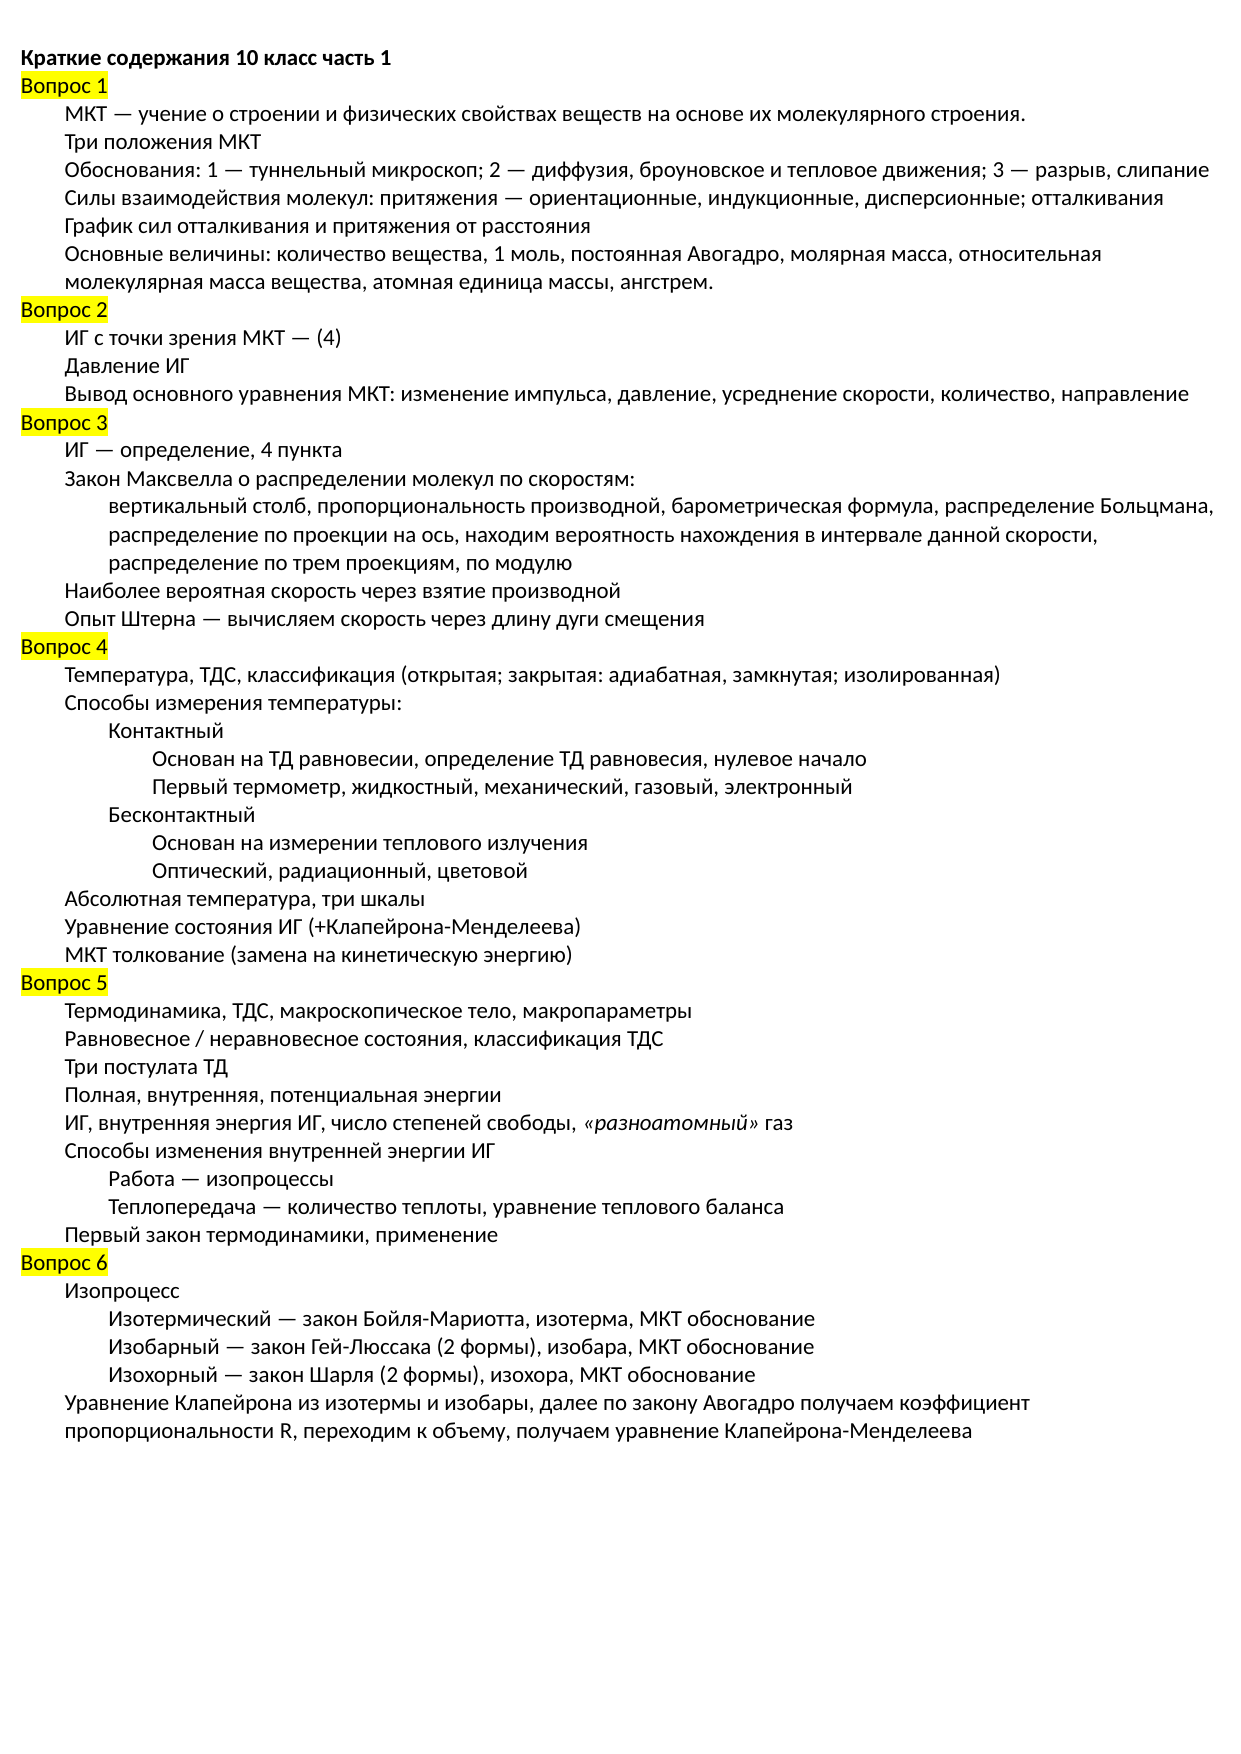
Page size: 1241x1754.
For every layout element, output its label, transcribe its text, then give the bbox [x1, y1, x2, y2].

text Обоснования: 1 — туннельный микроскоп; 2 — диффузия, броуновское и тепловое движения; 3 — разрыв, слипание [64, 155, 1225, 183]
text Вопрос 6 [21, 1248, 1225, 1276]
text Температура, ТДС, классификация (открытая; закрытая: адиабатная, замкнутая; изолированная) [64, 660, 1225, 688]
text График сил отталкивания и притяжения от расстояния [64, 211, 1225, 239]
text ИГ, внутренняя энергия ИГ, число степеней свободы, «разноатомный» газ [64, 1108, 1225, 1136]
text Изохорный — закон Шарля (2 формы), изохора, МКТ обоснование [108, 1360, 1225, 1388]
text Закон Максвелла о распределении молекул по скоростям: [64, 464, 1225, 492]
text Равновесное / неравновесное состояния, классификация ТДС [64, 1024, 1225, 1052]
text Первый термометр, жидкостный, механический, газовый, электронный [152, 772, 1225, 800]
text Вопрос 5 [21, 968, 1225, 996]
text Абсолютная температура, три шкалы [64, 884, 1225, 912]
text Вопрос 1 [21, 71, 1225, 99]
text Термодинамика, ТДС, макроскопическое тело, макропараметры [64, 996, 1225, 1024]
text Уравнение Клапейрона из изотермы и изобары, далее по закону Авогадро получаем коэффициент пропорциональности R, переходим к объему, получаем уравнение Клапейрона-Менделеева [64, 1388, 1225, 1444]
text МКТ — учение о строении и физических свойствах веществ на основе их молекулярного строения. [64, 99, 1225, 127]
text Изотермический — закон Бойля-Мариотта, изотерма, МКТ обоснование [108, 1304, 1225, 1332]
text Способы изменения внутренней энергии ИГ [64, 1136, 1225, 1164]
text ИГ — определение, 4 пункта [64, 436, 1225, 464]
text Три постулата ТД [64, 1052, 1225, 1080]
text вертикальный столб, пропорциональность производной, барометрическая формула, распределение Больцмана, распределение по проекции на ось, находим вероятность нахождения в интервале данной скорости, распределение по трем проекциям, по модулю [108, 492, 1225, 576]
text Краткие содержания 10 класс часть 1 [21, 43, 1225, 71]
text Вопрос 3 [21, 408, 1225, 436]
text Вывод основного уравнения МКТ: изменение импульса, давление, усреднение скорости, количество, направление [64, 379, 1225, 408]
text Уравнение состояния ИГ (+Клапейрона-Менделеева) [64, 912, 1225, 940]
text Силы взаимодействия молекул: притяжения — ориентационные, индукционные, дисперсионные; отталкивания [64, 183, 1225, 211]
text Наиболее вероятная скорость через взятие производной [64, 576, 1225, 604]
text ИГ с точки зрения МКТ — (4) [64, 323, 1225, 352]
text Контактный [108, 716, 1225, 744]
text Работа — изопроцессы [108, 1164, 1225, 1192]
text Изобарный — закон Гей-Люссака (2 формы), изобара, МКТ обоснование [108, 1332, 1225, 1360]
text Полная, внутренняя, потенциальная энергии [64, 1080, 1225, 1108]
text Вопрос 2 [21, 296, 1225, 323]
text Три положения МКТ [64, 127, 1225, 155]
text Опыт Штерна — вычисляем скорость через длину дуги смещения [64, 604, 1225, 632]
text Теплопередача — количество теплоты, уравнение теплового баланса [108, 1192, 1225, 1220]
text Оптический, радиационный, цветовой [152, 856, 1225, 884]
text Изопроцесс [64, 1276, 1225, 1304]
text МКТ толкование (замена на кинетическую энергию) [64, 940, 1225, 968]
text Способы измерения температуры: [64, 688, 1225, 716]
text Первый закон термодинамики, применение [64, 1220, 1225, 1248]
text Вопрос 4 [21, 632, 1225, 660]
text Основан на измерении теплового излучения [152, 828, 1225, 856]
text Давление ИГ [64, 352, 1225, 379]
text Основные величины: количество вещества, 1 моль, постоянная Авогадро, молярная масса, относительная молекулярная масса вещества, атомная единица массы, ангстрем. [64, 239, 1225, 296]
text Бесконтактный [108, 800, 1225, 828]
text Основан на ТД равновесии, определение ТД равновесия, нулевое начало [152, 744, 1225, 772]
